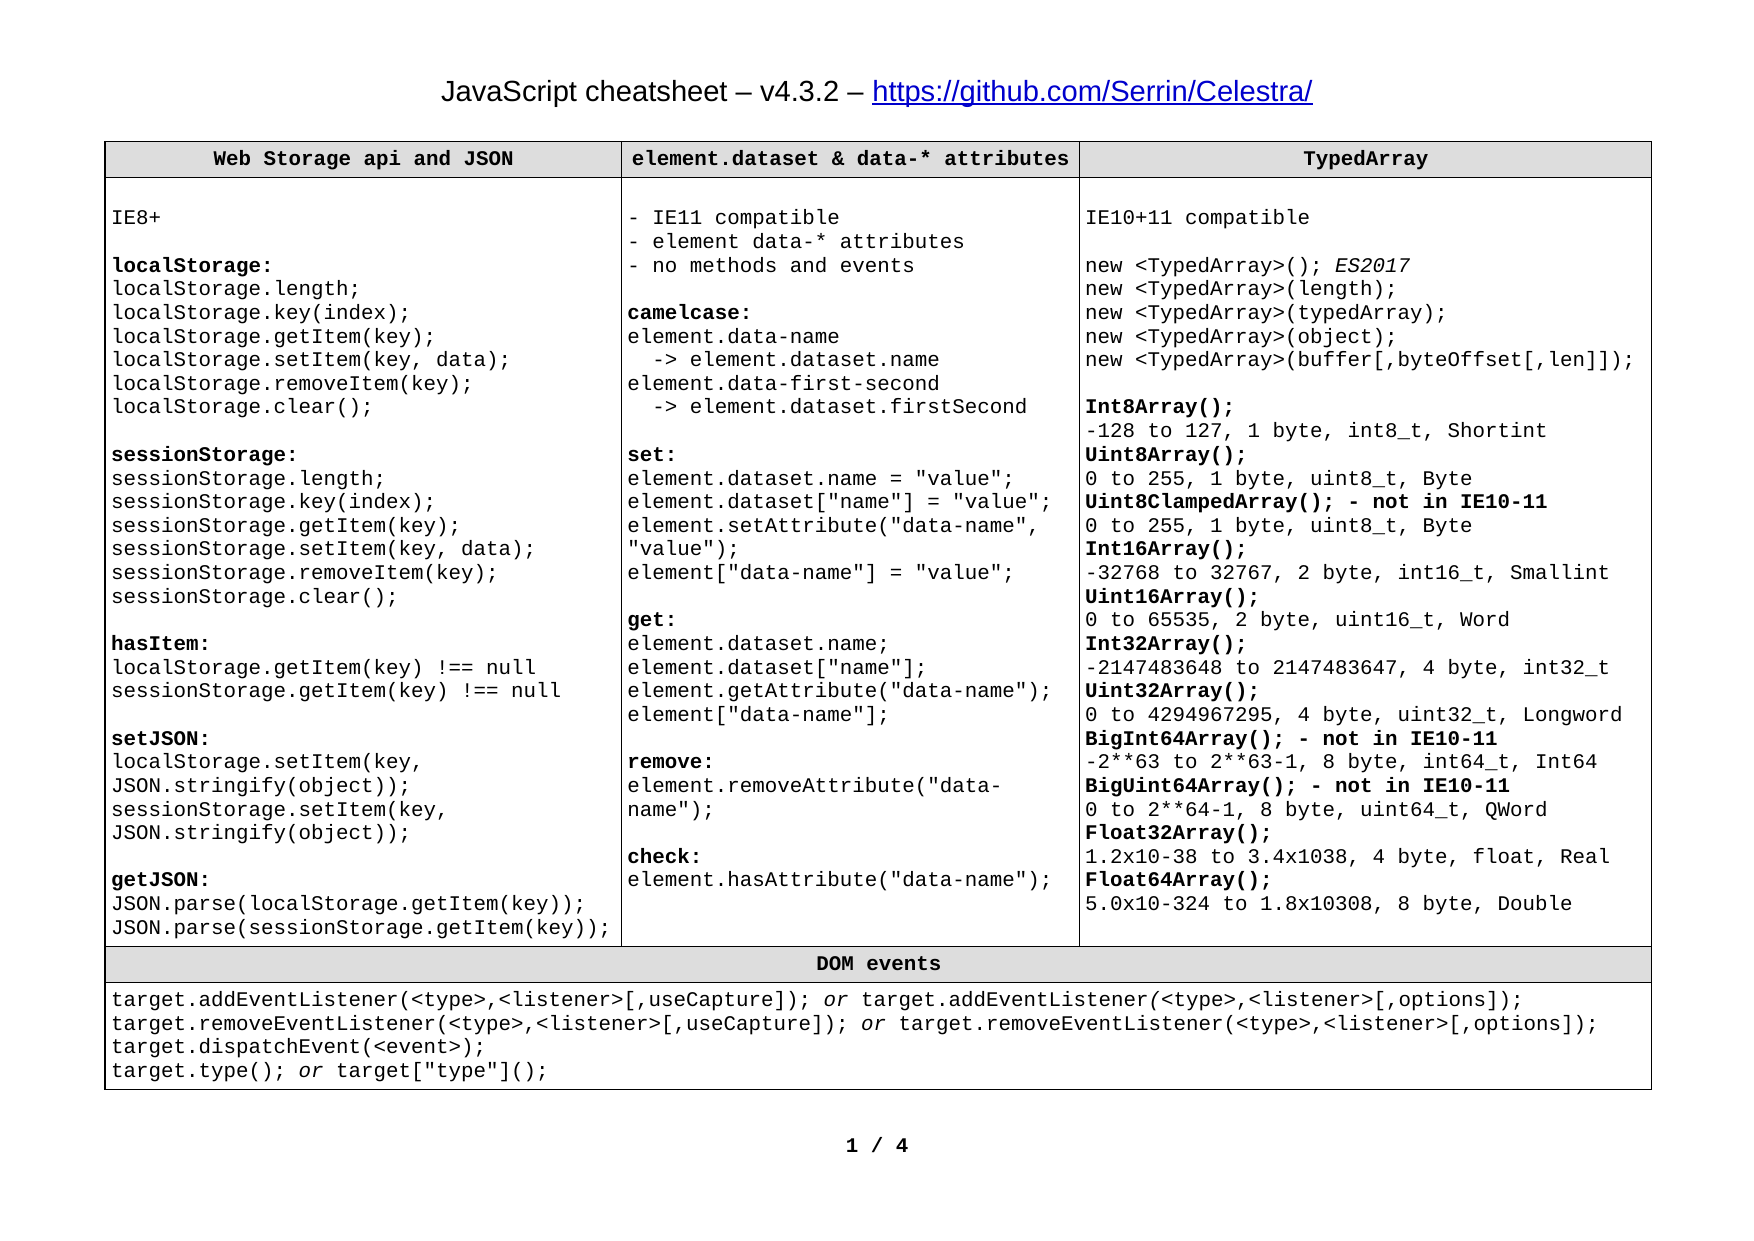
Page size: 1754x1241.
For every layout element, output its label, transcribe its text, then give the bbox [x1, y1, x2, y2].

table_header Web Storage api and JSON [106, 142, 621, 177]
table_cell IE8+ localStorage: localStorage.length; localStorage.key(index); localStorage.getItem(key); localStorage.setItem(key, data); localStorage.removeItem(key); localStorage.clear(); sessionStorage: sessionStorage.length; sessionStorage.key(index); sessionStorage.getItem(key); sessionStorage.setItem(key, data); sessionStorage.removeItem(key); sessionStorage.clear(); hasItem: localStorage.getItem(key) !== null sessionStorage.getItem(key) !== null setJSON: localStorage.setItem(key, JSON.stringify(object)); sessionStorage.setItem(key, JSON.stringify(object)); getJSON: JSON.parse(localStorage.getItem(key)); JSON.parse(sessionStorage.getItem(key)); [106, 178, 621, 946]
table_cell - IE11 compatible - element data-* attributes - no methods and events camelcase: element.data-name -> element.dataset.name element.data-first-second -> element.dataset.firstSecond set: element.dataset.name = "value"; element.dataset["name"] = "value"; element.setAttribute("data-name", "value"); element["data-name"] = "value"; get: element.dataset.name; element.dataset["name"]; element.getAttribute("data-name"); element["data-name"]; remove: element.removeAttribute("data-name"); check: element.hasAttribute("data-name"); [622, 178, 1079, 946]
table_header element.dataset & data-* attributes [622, 142, 1079, 177]
table_cell target.addEventListener(<type>,<listener>[,useCapture]); or target.addEventListener(<type>,<listener>[,options]); target.removeEventListener(<type>,<listener>[,useCapture]); or target.removeEventListener(<type>,<listener>[,options]); target.dispatchEvent(<event>); target.type(); or target["type"](); [106, 983, 1651, 1089]
text JavaScript cheatsheet – v4.3.2 – https://github.com/Serrin/Celestra/ [105, 74, 1648, 107]
table_cell IE10+11 compatible new <TypedArray>(); ES2017 new <TypedArray>(length); new <TypedArray>(typedArray); new <TypedArray>(object); new <TypedArray>(buffer[,byteOffset[,len]]); Int8Array(); -128 to 127, 1 byte, int8_t, Shortint Uint8Array(); 0 to 255, 1 byte, uint8_t, Byte Uint8ClampedArray(); - not in IE10-11 0 to 255, 1 byte, uint8_t, Byte Int16Array(); -32768 to 32767, 2 byte, int16_t, Smallint Uint16Array(); 0 to 65535, 2 byte, uint16_t, Word Int32Array(); -2147483648 to 2147483647, 4 byte, int32_t Uint32Array(); 0 to 4294967295, 4 byte, uint32_t, Longword BigInt64Array(); - not in IE10-11 -2**63 to 2**63-1, 8 byte, int64_t, Int64 BigUint64Array(); - not in IE10-11 0 to 2**64-1, 8 byte, uint64_t, QWord Float32Array(); 1.2x10-38 to 3.4x1038, 4 byte, float, Real Float64Array(); 5.0x10-324 to 1.8x10308, 8 byte, Double [1080, 178, 1651, 946]
table_cell DOM events [106, 947, 1651, 982]
table_header TypedArray [1080, 142, 1651, 177]
